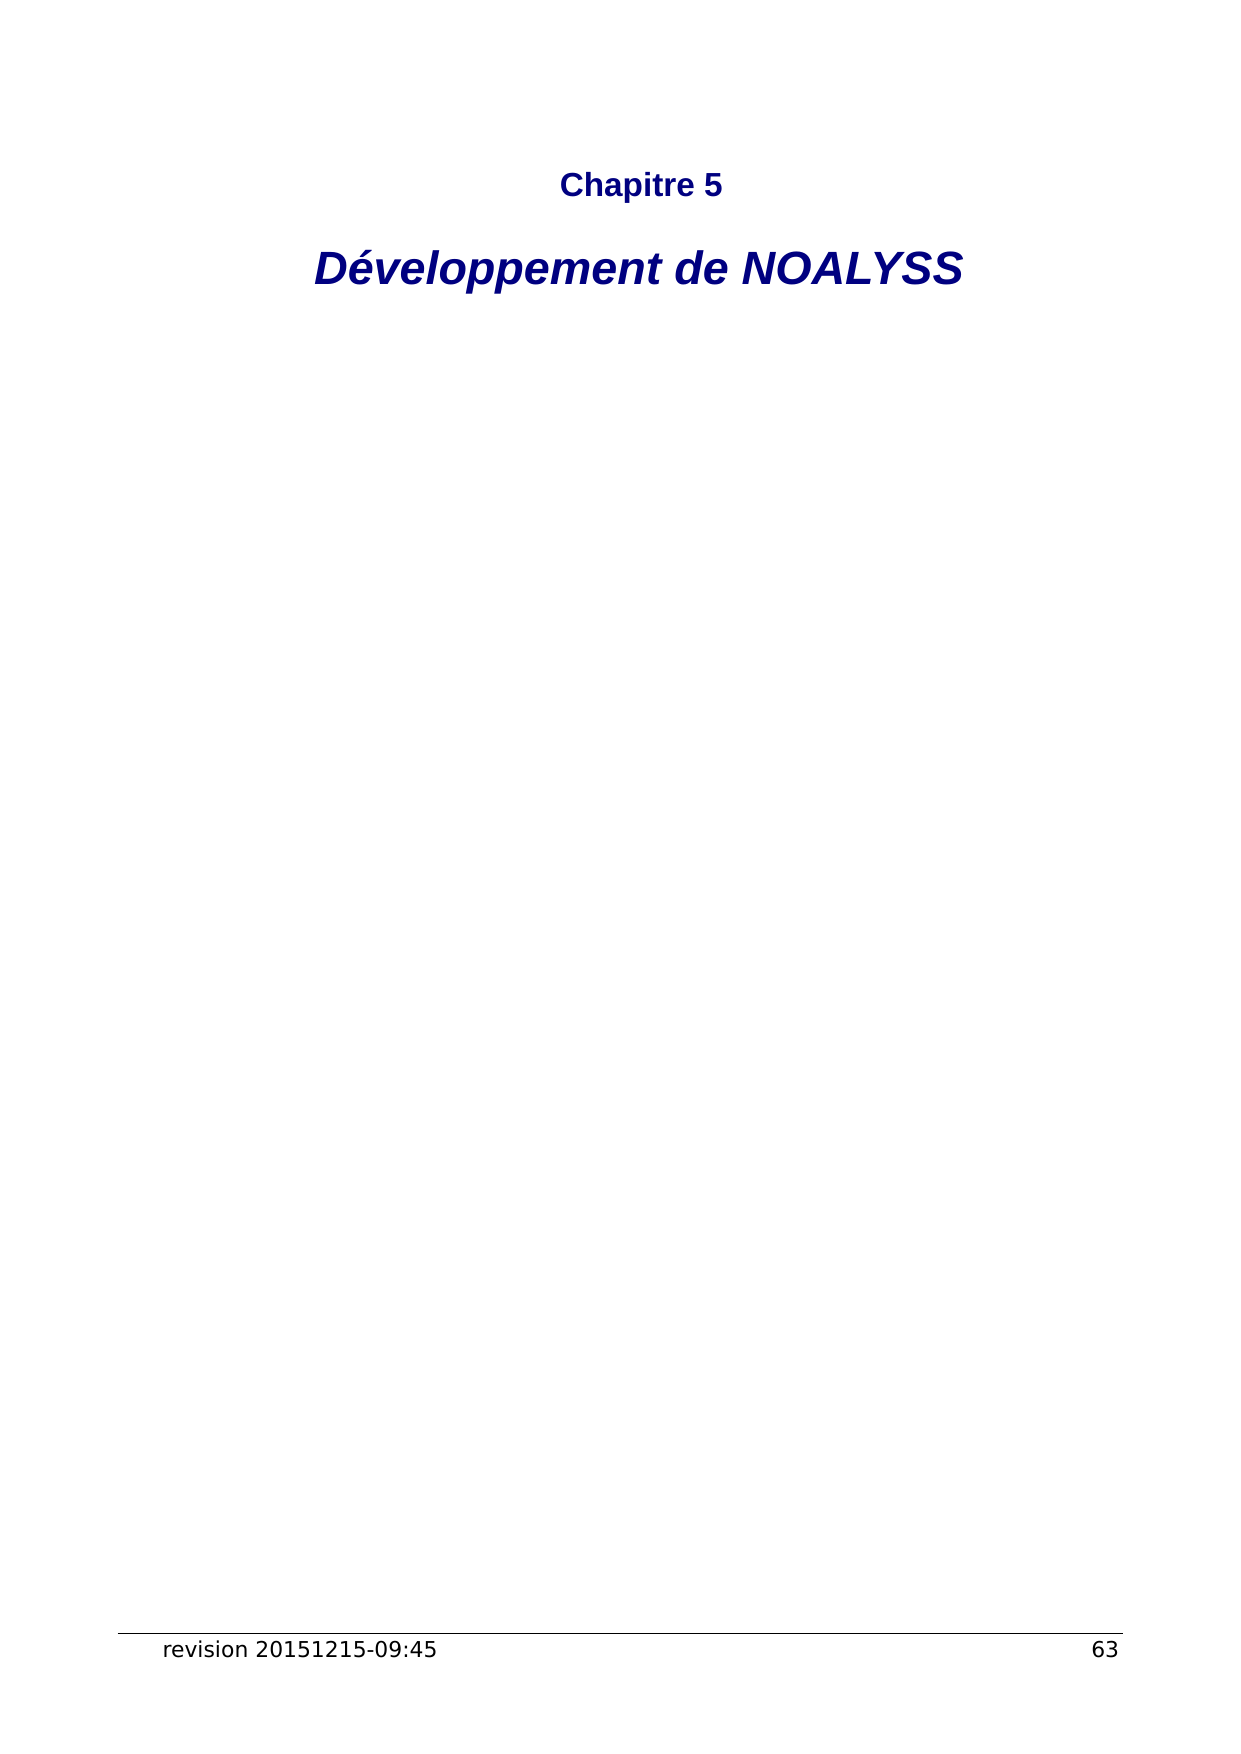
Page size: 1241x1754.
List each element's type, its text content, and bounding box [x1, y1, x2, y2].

subtitle Développement de NOALYSS [159, 241, 1123, 294]
subtitle Chapitre 5 [159, 164, 1123, 203]
